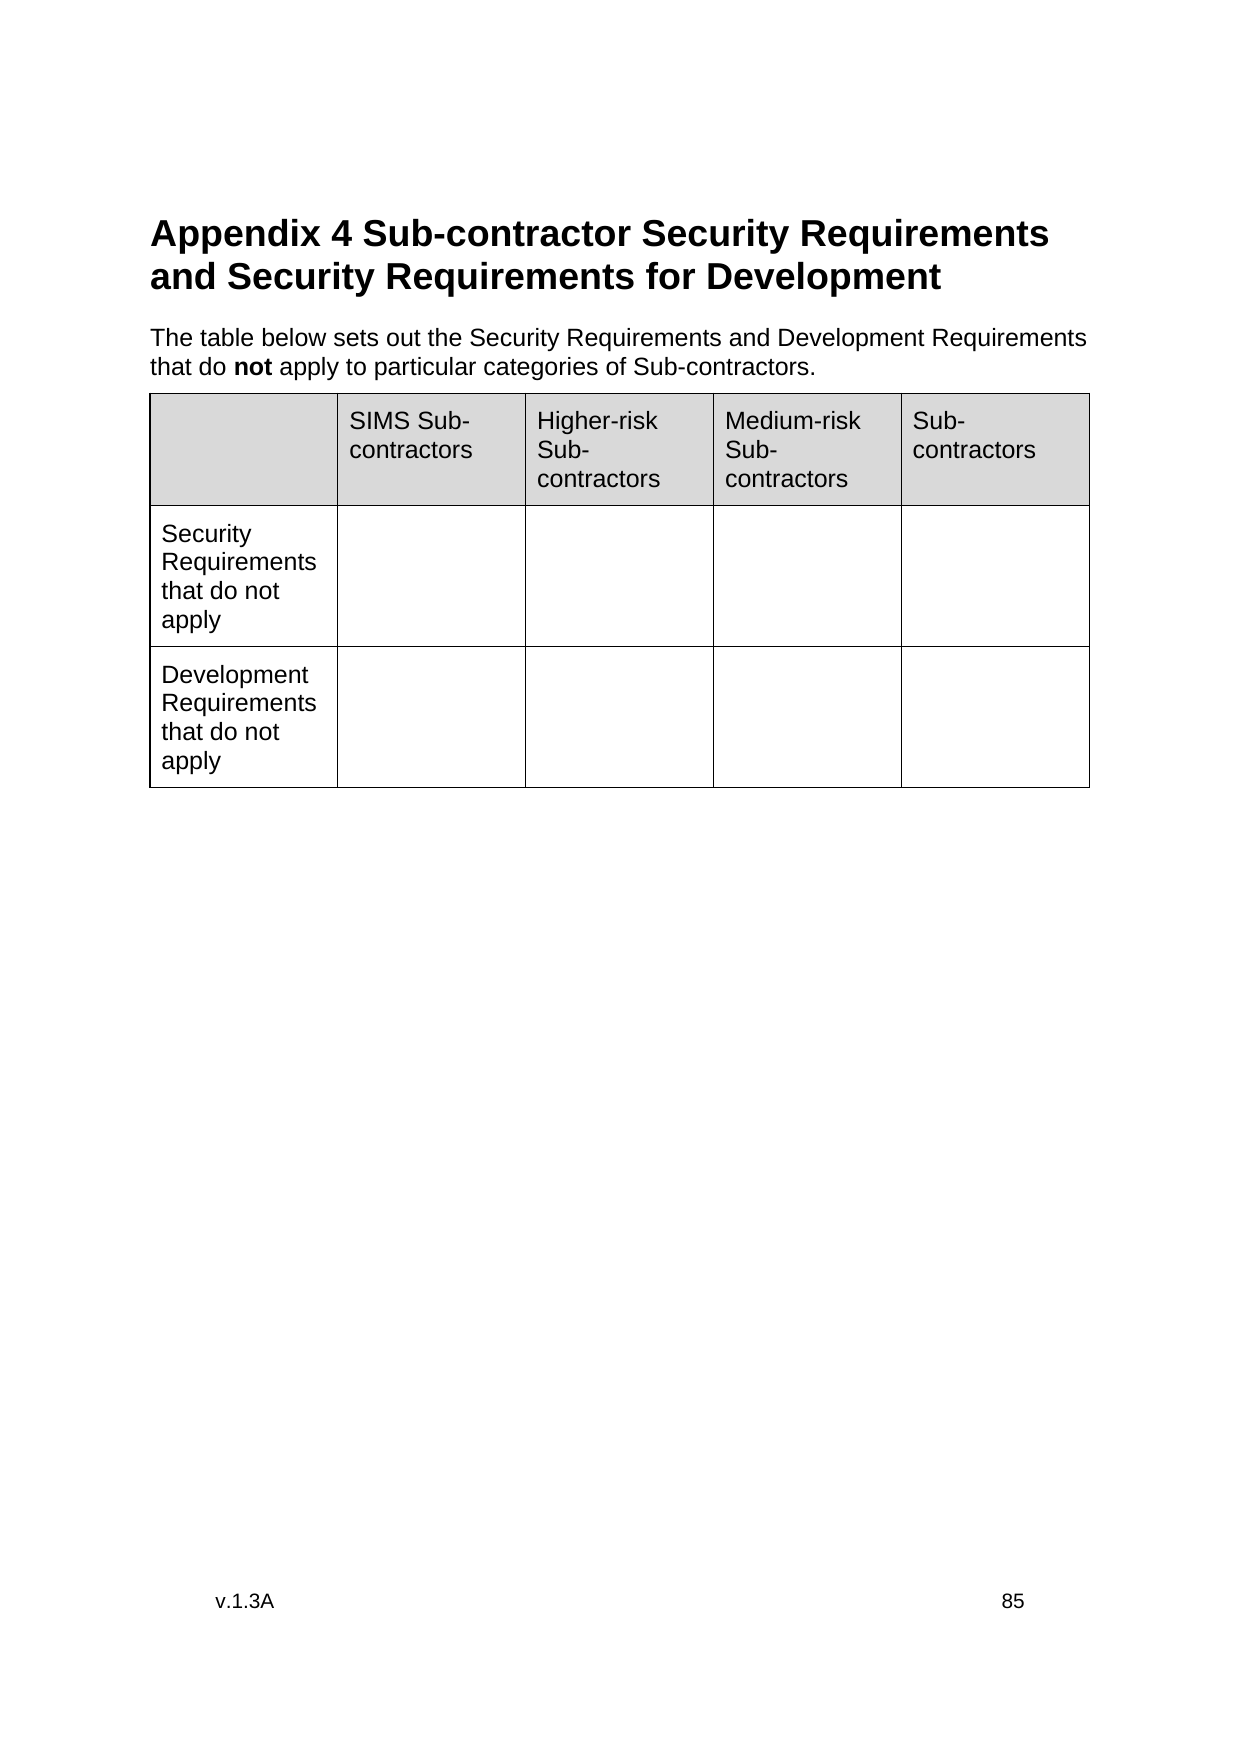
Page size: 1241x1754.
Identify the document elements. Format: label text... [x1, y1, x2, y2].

text The table below sets out the Security Requirements and Development Requirements that do not apply to particular categories of Sub-contractors. [150, 323, 1090, 380]
table_cell [526, 506, 713, 646]
table_header Medium-risk Sub-contractors [714, 394, 901, 505]
table_cell [902, 506, 1089, 646]
table_header Higher-risk Sub-contractors [526, 394, 713, 505]
table_header Sub-contractors [902, 394, 1089, 505]
table_cell [526, 647, 713, 787]
table_header [151, 394, 337, 505]
table_cell [902, 647, 1089, 787]
table_cell Security Requirements that do not apply [151, 506, 337, 646]
table_header SIMS Sub-contractors [338, 394, 525, 505]
table_cell [338, 506, 525, 646]
table_cell [338, 647, 525, 787]
table_cell Development Requirements that do not apply [151, 647, 337, 787]
list Sub-contractor Security Requirements and Security Requirements for Development [150, 211, 1090, 298]
table_cell [714, 506, 901, 646]
table_cell [714, 647, 901, 787]
